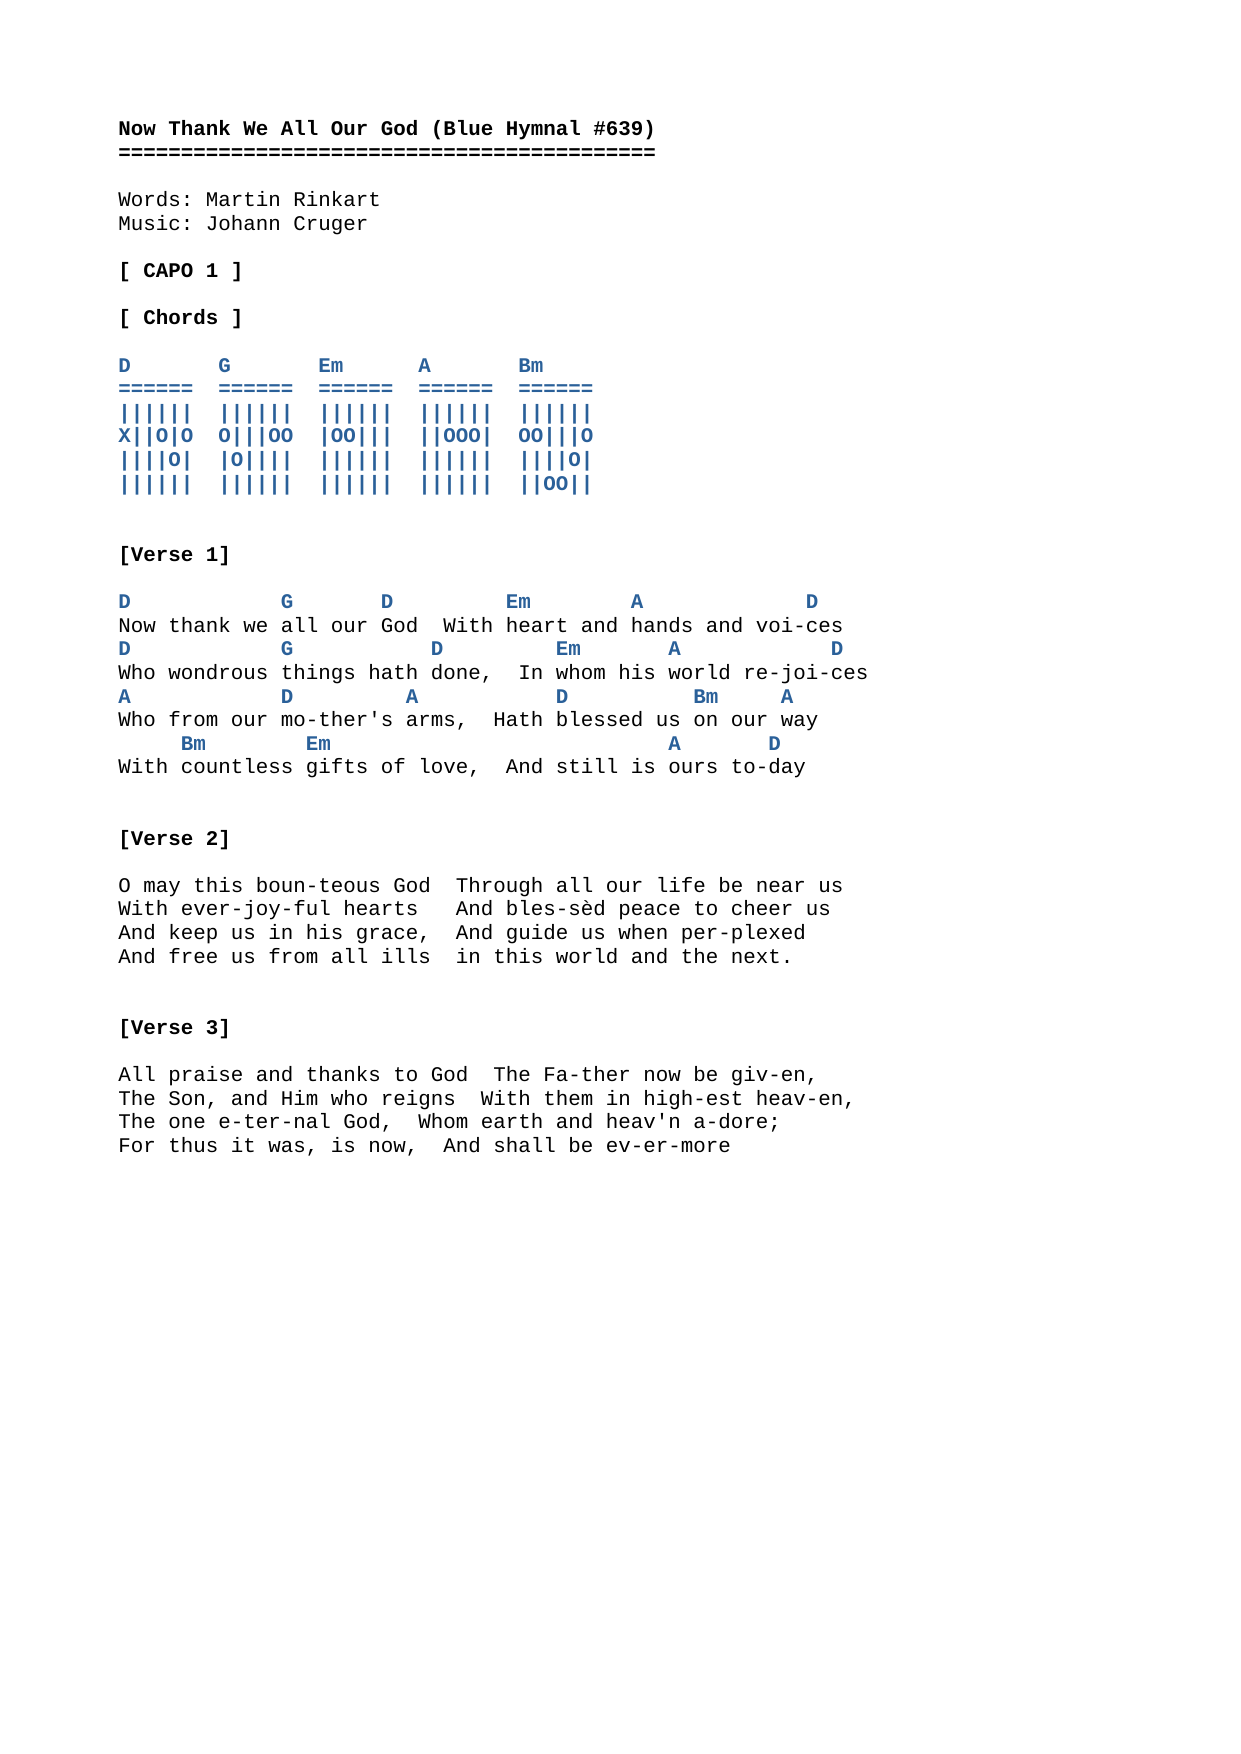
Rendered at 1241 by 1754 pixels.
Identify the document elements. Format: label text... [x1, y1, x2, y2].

text |||||| |||||| |||||| |||||| ||OO|| [118, 473, 1122, 496]
text Bm Em A D [118, 733, 1122, 757]
text A D A D Bm A [118, 686, 1122, 709]
text Now Thank We All Our God (Blue Hymnal #639) [118, 118, 1122, 142]
text D G D Em A D [118, 591, 1122, 615]
text D G Em A Bm [118, 354, 1122, 378]
text X||O|O O|||OO |OO||| ||OOO| OO|||O [118, 426, 1122, 449]
text And keep us in his grace, And guide us when per-plexed [118, 922, 1122, 946]
text [ CAPO 1 ] [118, 260, 1122, 284]
text =========================================== [118, 142, 1122, 165]
text Music: Johann Cruger [118, 213, 1122, 236]
text With countless gifts of love, And still is ours to-day [118, 757, 1122, 780]
text Words: Martin Rinkart [118, 189, 1122, 213]
text D G D Em A D [118, 638, 1122, 662]
text [Verse 1] [118, 544, 1122, 567]
text Now thank we all our God With heart and hands and voi-ces [118, 615, 1122, 638]
text [Verse 2] [118, 827, 1122, 851]
text All praise and thanks to God The Fa-ther now be giv-en, [118, 1064, 1122, 1088]
text The one e-ter-nal God, Whom earth and heav'n a-dore; [118, 1111, 1122, 1135]
text For thus it was, is now, And shall be ev-er-more [118, 1135, 1122, 1158]
text Who from our mo-ther's arms, Hath blessed us on our way [118, 709, 1122, 733]
text [Verse 3] [118, 1017, 1122, 1040]
text And free us from all ills in this world and the next. [118, 946, 1122, 969]
text ====== ====== ====== ====== ====== [118, 378, 1122, 402]
text ||||O| |O|||| |||||| |||||| ||||O| [118, 449, 1122, 473]
text The Son, and Him who reigns With them in high-est heav-en, [118, 1088, 1122, 1111]
text O may this boun-teous God Through all our life be near us [118, 875, 1122, 898]
text [ Chords ] [118, 307, 1122, 331]
text With ever-joy-ful hearts And bles-sèd peace to cheer us [118, 898, 1122, 922]
text Who wondrous things hath done, In whom his world re-joi-ces [118, 662, 1122, 686]
text |||||| |||||| |||||| |||||| |||||| [118, 402, 1122, 426]
